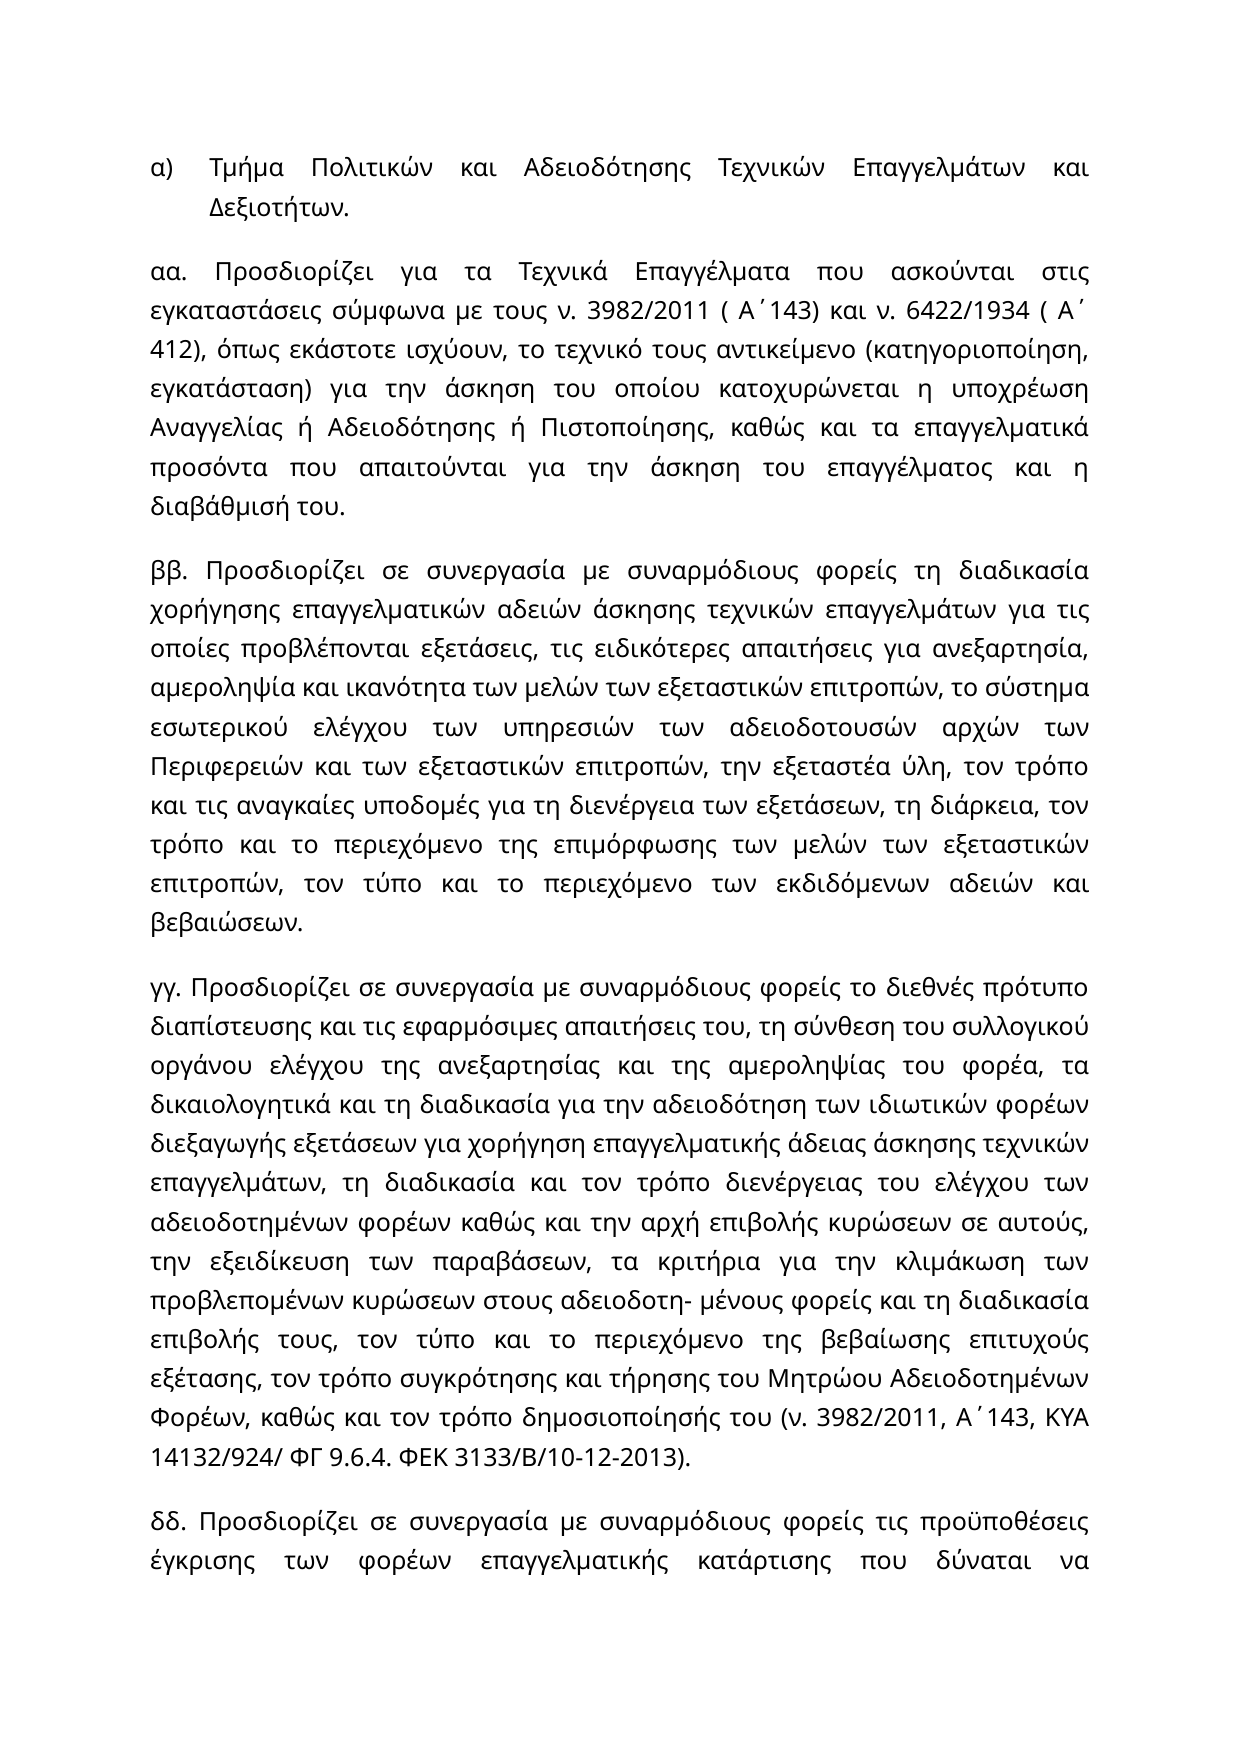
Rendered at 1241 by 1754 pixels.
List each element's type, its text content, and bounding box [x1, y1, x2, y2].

text δδ. Προσδιορίζει σε συνεργασία με συναρμόδιους φορείς τις προϋποθέσεις έγκρισης των φορέων επαγγελματικής κατάρτισης που δύναται να [150, 1503, 1090, 1577]
text ββ. Προσδιορίζει σε συνεργασία με συναρμόδιους φορείς τη διαδικασία χορήγησης επαγγελματικών αδειών άσκησης τεχνικών επαγγελμάτων για τις οποίες προβλέπονται εξετάσεις, τις ειδικότερες απαιτήσεις για ανεξαρτησία, αμεροληψία και ικανότητα των μελών των εξεταστικών επιτροπών, το σύστημα εσωτερικού ελέγχου των υπηρεσιών των αδειοδοτουσών αρχών των Περιφερειών και των εξεταστικών επιτροπών, την εξεταστέα ύλη, τον τρόπο και τις αναγκαίες υποδομές για τη διενέργεια των εξετάσεων, τη διάρκεια, τον τρόπο και το περιεχόμενο της επιμόρφωσης των μελών των εξεταστικών επιτροπών, τον τύπο και το περιεχόμενο των εκδιδόμενων αδειών και βεβαιώσεων. [150, 552, 1090, 939]
text αα. Προσδιορίζει για τα Τεχνικά Επαγγέλματα που ασκούνται στις εγκαταστάσεις σύμφωνα με τους ν. 3982/2011 ( Α΄143) και ν. 6422/1934 ( Α΄ 412), όπως εκάστοτε ισχύουν, το τεχνικό τους αντικείμενο (κατηγοριοποίηση, εγκατάσταση) για την άσκηση του οποίου κατοχυρώνεται η υποχρέωση Αναγγελίας ή Αδειοδότησης ή Πιστοποίησης, καθώς και τα επαγγελματικά προσόντα που απαιτούνται για την άσκηση του επαγγέλματος και η διαβάθμισή του. [150, 253, 1090, 522]
text γγ. Προσδιορίζει σε συνεργασία με συναρμόδιους φορείς το διεθνές πρότυπο διαπίστευσης και τις εφαρμόσιμες απαιτήσεις του, τη σύνθεση του συλλογικού οργάνου ελέγχου της ανεξαρτησίας και της αμεροληψίας του φορέα, τα δικαιολογητικά και τη διαδικασία για την αδειοδότηση των ιδιωτικών φορέων διεξαγωγής εξετάσεων για χορήγηση επαγγελματικής άδειας άσκησης τεχνικών επαγγελμάτων, τη διαδικασία και τον τρόπο διενέργειας του ελέγχου των αδειοδοτημένων φορέων καθώς και την αρχή επιβολής κυρώσεων σε αυτούς, την εξειδίκευση των παραβάσεων, τα κριτήρια για την κλιμάκωση των προβλεπομένων κυρώσεων στους αδειοδοτη- μένους φορείς και τη διαδικασία επιβολής τους, τον τύπο και το περιεχόμενο της βεβαίωσης επιτυχούς εξέτασης, τον τρόπο συγκρότησης και τήρησης του Μητρώου Αδειοδοτημένων Φορέων, καθώς και τον τρόπο δημοσιοποίησής του (ν. 3982/2011, Α΄143, ΚΥΑ 14132/924/ ΦΓ 9.6.4. ΦΕΚ 3133/Β/10-12-2013). [150, 969, 1090, 1473]
list α) Τμήμα Πολιτικών και Αδειοδότησης Τεχνικών Επαγγελμάτων και Δεξιοτήτων. [150, 150, 1090, 223]
